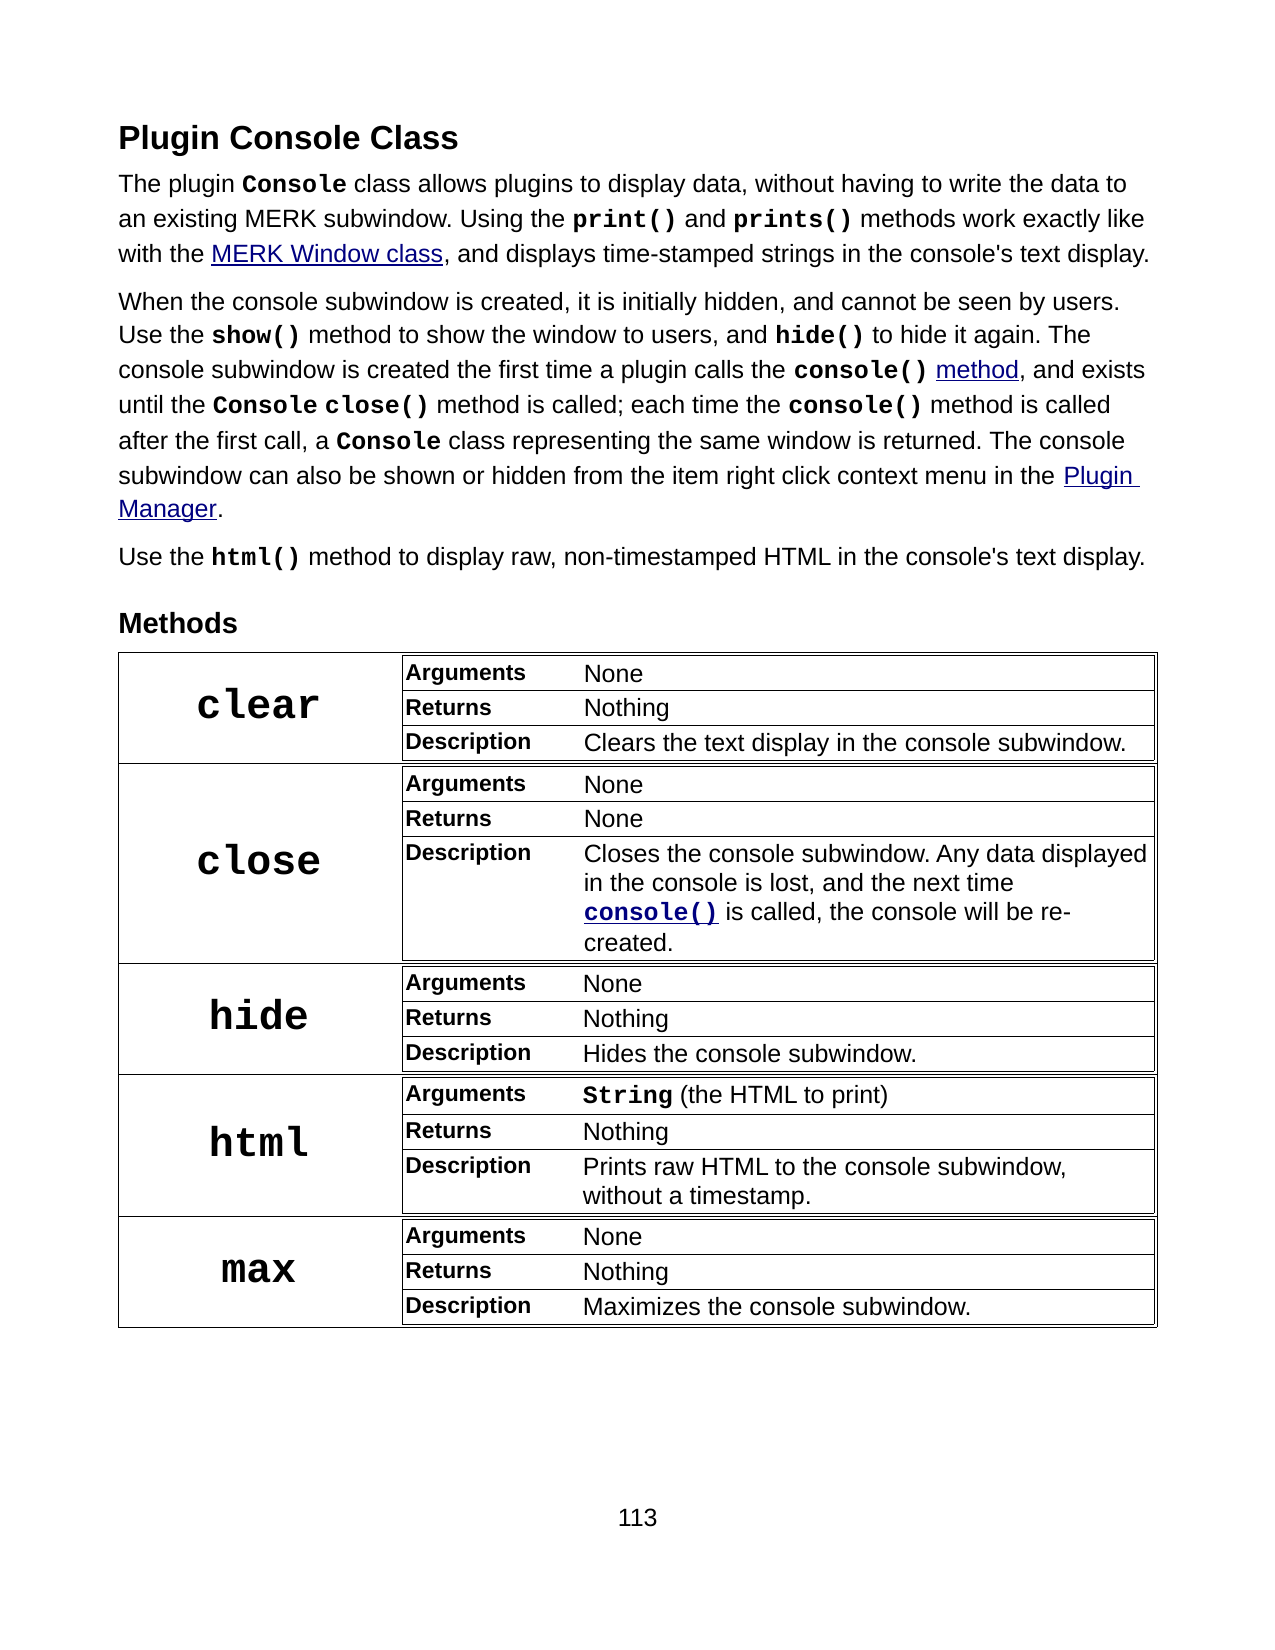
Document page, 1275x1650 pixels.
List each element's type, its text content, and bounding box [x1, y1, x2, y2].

text When the console subwindow is created, it is initially hidden, and cannot be seen by users. Use the show() method to show the window to users, and hide() to hide it again. The console subwindow is created the first time a plugin calls the console() method, and exists until the Console close() method is called; each time the console() method is called after the first call, a Console class representing the same window is returned. The console subwindow can also be shown or hidden from the item right click context menu in the Plugin Manager. [118, 287, 1157, 523]
table_cell Nothing [581, 691, 1154, 725]
table_cell Description [403, 1290, 580, 1324]
table_header None [580, 1220, 1154, 1254]
table_cell Hides the console subwindow. [580, 1037, 1154, 1071]
table_cell Returns [403, 1115, 580, 1149]
table_cell close [119, 764, 399, 963]
table_header Arguments [403, 1078, 580, 1114]
table_header None [581, 656, 1154, 690]
table_header None [580, 967, 1154, 1001]
table_cell max [119, 1217, 399, 1327]
table_cell [399, 964, 1157, 1074]
table_cell Description [403, 1037, 580, 1071]
table_cell Nothing [580, 1002, 1154, 1036]
table_header clear [119, 653, 399, 763]
table_header String (the HTML to print) [580, 1078, 1154, 1114]
table_header None [581, 767, 1154, 801]
table_header Arguments [403, 767, 581, 801]
table_cell Clears the text display in the console subwindow. [581, 726, 1154, 760]
text Use the html() method to display raw, non-timestamped HTML in the console's text display. [118, 542, 1157, 572]
table_cell Description [403, 1150, 580, 1213]
text The plugin Console class allows plugins to display data, without having to write the data to an existing MERK subwindow. Using the print() and prints() methods work exactly like with the MERK Window class, and displays time-stamped strings in the console's text display. [118, 169, 1157, 268]
table_cell Returns [403, 802, 581, 836]
subtitle Plugin Console Class [118, 118, 1157, 157]
table_cell Returns [403, 691, 581, 725]
table_cell hide [119, 964, 399, 1074]
table_cell Description [403, 837, 581, 959]
table_header Arguments [403, 656, 581, 690]
table_cell [399, 764, 1157, 963]
table_cell [399, 1075, 1157, 1216]
table_header Arguments [403, 1220, 580, 1254]
table_cell Maximizes the console subwindow. [580, 1290, 1154, 1324]
table_cell Description [403, 726, 581, 760]
subtitle Methods [118, 606, 1157, 640]
table_cell Nothing [580, 1255, 1154, 1289]
table_cell [399, 1217, 1157, 1327]
table_cell None [581, 802, 1154, 836]
table_header Arguments [403, 967, 580, 1001]
table_cell Returns [403, 1255, 580, 1289]
table_header [399, 653, 1157, 763]
table_cell Nothing [580, 1115, 1154, 1149]
table_cell html [119, 1075, 399, 1216]
table_cell Closes the console subwindow. Any data displayed in the console is lost, and the next time console() is called, the console will be re-created. [581, 837, 1154, 959]
table_cell Prints raw HTML to the console subwindow, without a timestamp. [580, 1150, 1154, 1213]
table_cell Returns [403, 1002, 580, 1036]
